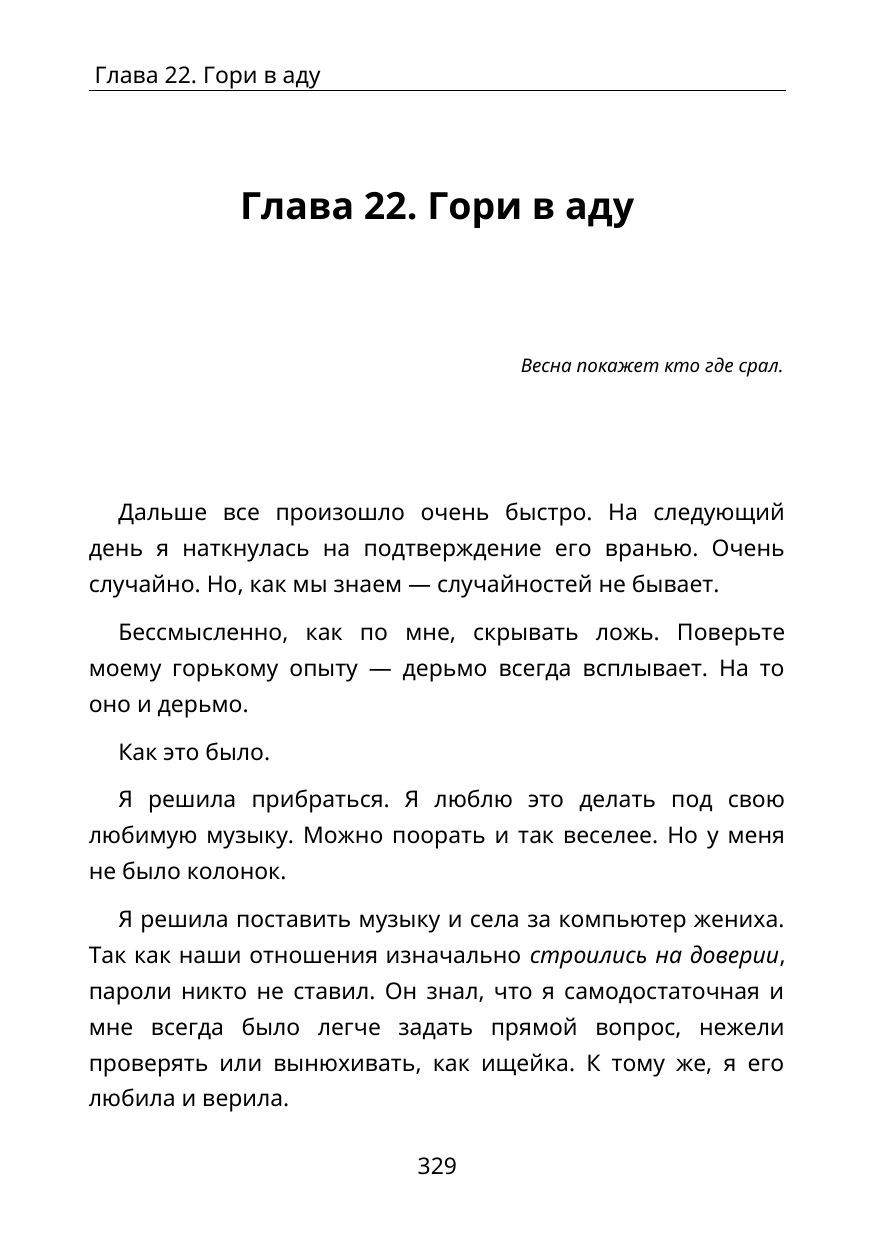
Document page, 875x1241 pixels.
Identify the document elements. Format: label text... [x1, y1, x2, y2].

text Дальше все произошло очень быстро. На следующий день я наткнулась на подтверждение его вранью. Очень случайно. Но, как мы знаем — случайностей не бывает. [88, 496, 786, 599]
text Я решила прибраться. Я люблю это делать под свою любимую музыку. Можно поорать и так веселее. Но у меня не было колонок. [88, 783, 786, 886]
subtitle Глава 22. Гори в аду [88, 179, 786, 230]
text Весна покажет кто где срал. [325, 348, 786, 378]
text Я решила поставить музыку и села за компьютер жениха. Так как наши отношения изначально строились на доверии, пароли никто не ставил. Он знал, что я самодостаточная и мне всегда было легче задать прямой вопрос, нежели проверять или вынюхивать, как ищейка. К тому же, я его любила и верила. [88, 903, 786, 1114]
text Как это было. [88, 735, 786, 767]
text Бессмысленно, как по мне, скрывать ложь. Поверьте моему горькому опыту — дерьмо всегда всплывает. На то оно и дерьмо. [88, 616, 786, 719]
